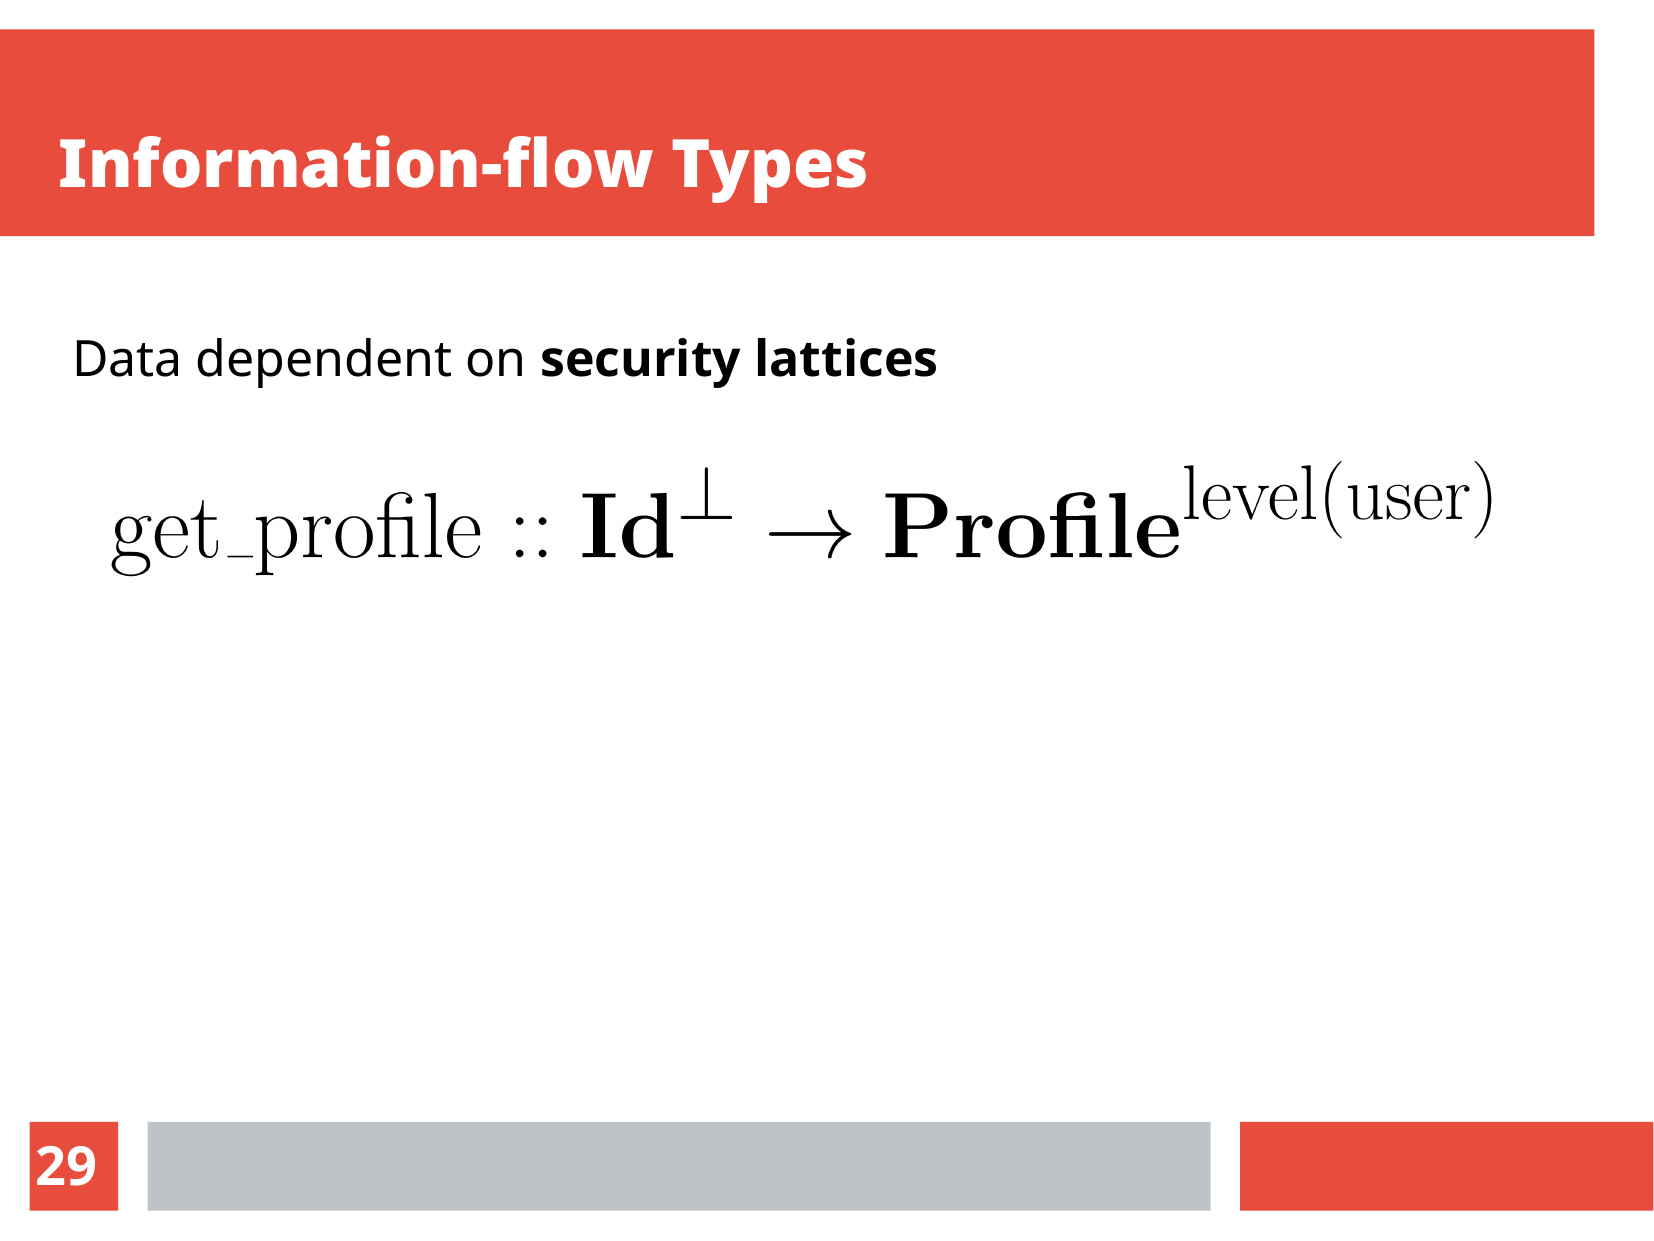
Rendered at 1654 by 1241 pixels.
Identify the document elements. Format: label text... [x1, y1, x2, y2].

title Information-flow Types [59, 58, 1595, 207]
picture [91, 441, 1512, 598]
text_box Data dependent on security lattices [57, 315, 1043, 389]
text_box 29 [20, 1119, 254, 1210]
